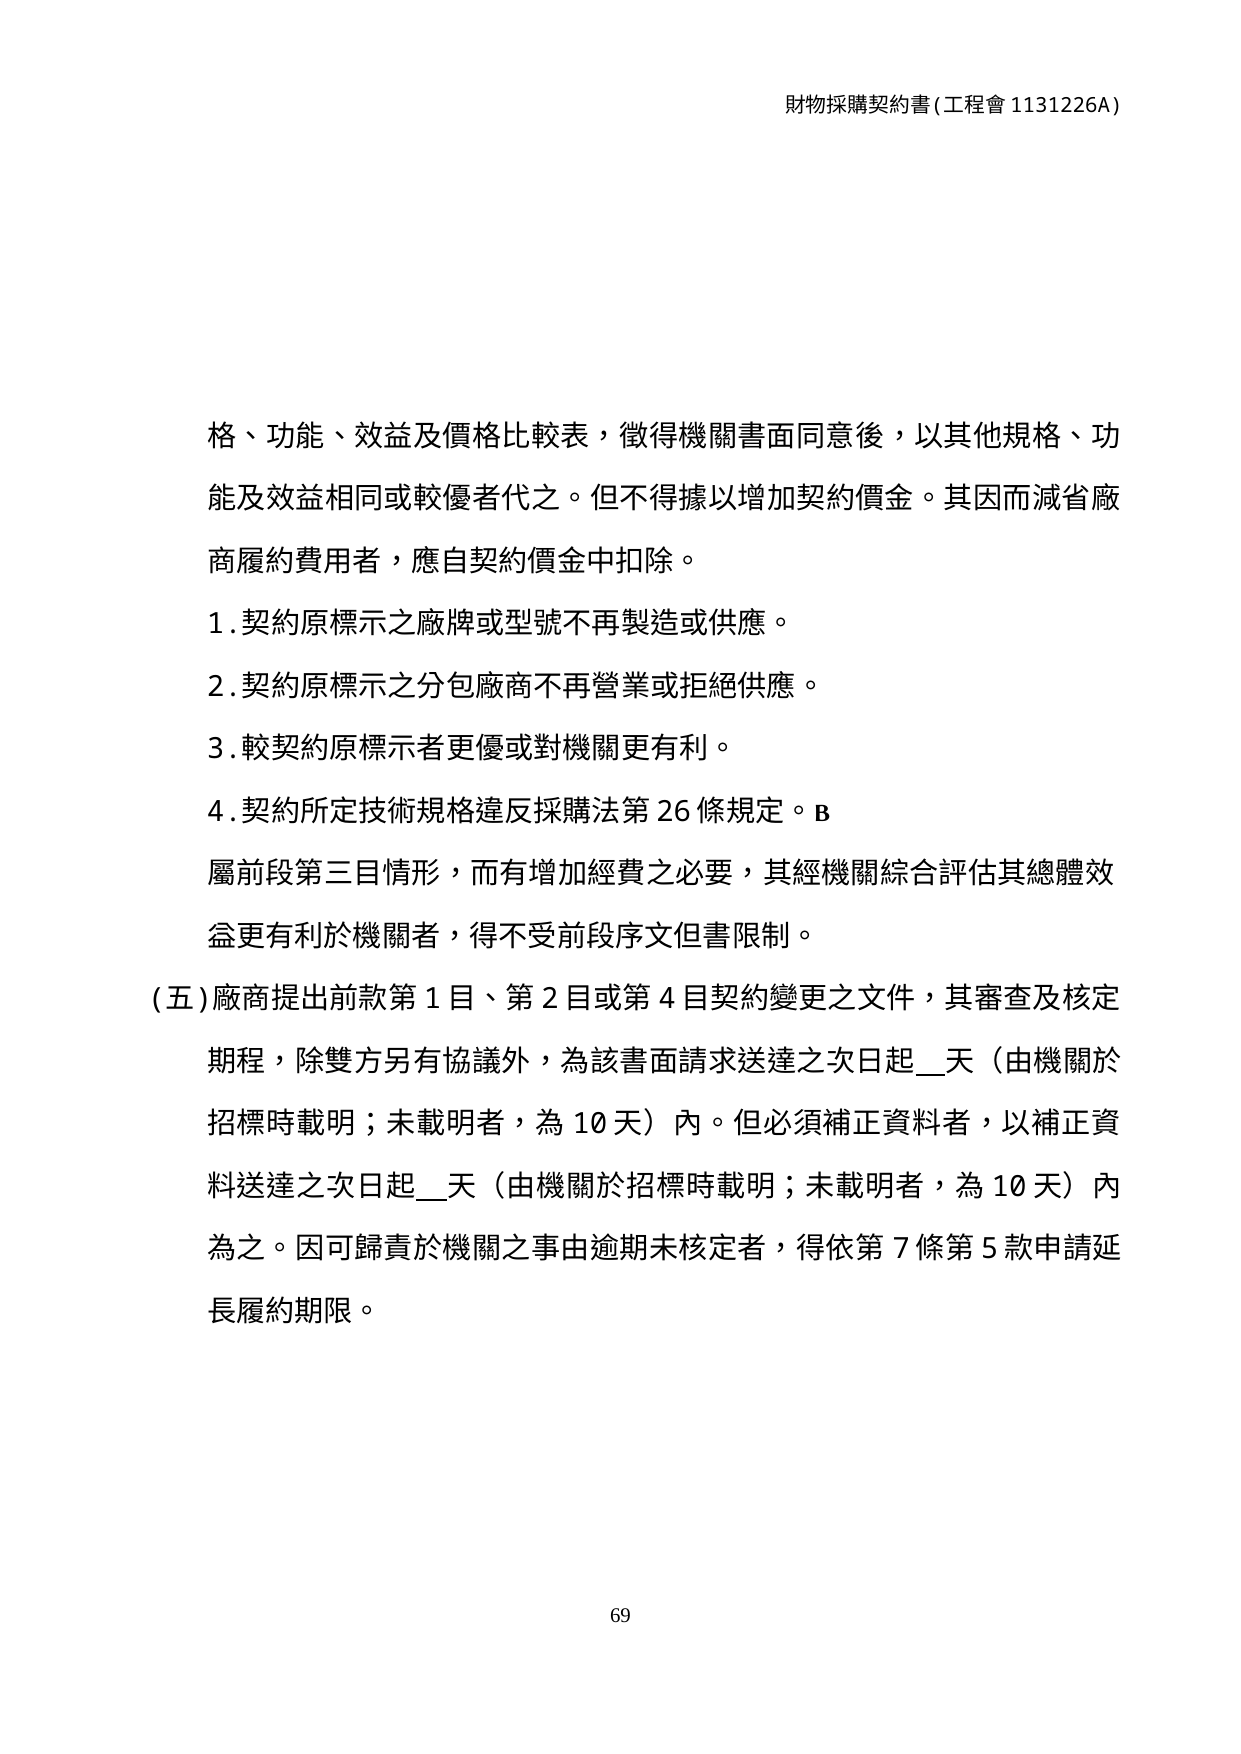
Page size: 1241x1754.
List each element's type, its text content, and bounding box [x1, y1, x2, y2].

text (五)廠商提出前款第1目、第2目或第4目契約變更之文件，其審查及核定期程，除雙方另有協議外，為該書面請求送達之次日起 天（由機關於招標時載明；未載明者，為10天）內。但必須補正資料者，以補正資料送達之次日起 天（由機關於招標時載明；未載明者，為10天）內為之。因可歸責於機關之事由逾期未核定者，得依第7條第5款申請延長履約期限。 [148, 954, 1122, 1329]
text 1.契約原標示之廠牌或型號不再製造或供應。 [207, 579, 1116, 642]
text 格、功能、效益及價格比較表，徵得機關書面同意後，以其他規格、功能及效益相同或較優者代之。但不得據以增加契約價金。其因而減省廠商履約費用者，應自契約價金中扣除。 [148, 392, 1122, 579]
text 4.契約所定技術規格違反採購法第26條規定。 [207, 767, 1116, 829]
text 2.契約原標示之分包廠商不再營業或拒絕供應。 [207, 642, 1116, 704]
text 3.較契約原標示者更優或對機關更有利。 [207, 704, 1116, 767]
text 屬前段第三目情形，而有增加經費之必要，其經機關綜合評估其總體效益更有利於機關者，得不受前段序文但書限制。 [207, 829, 1116, 954]
